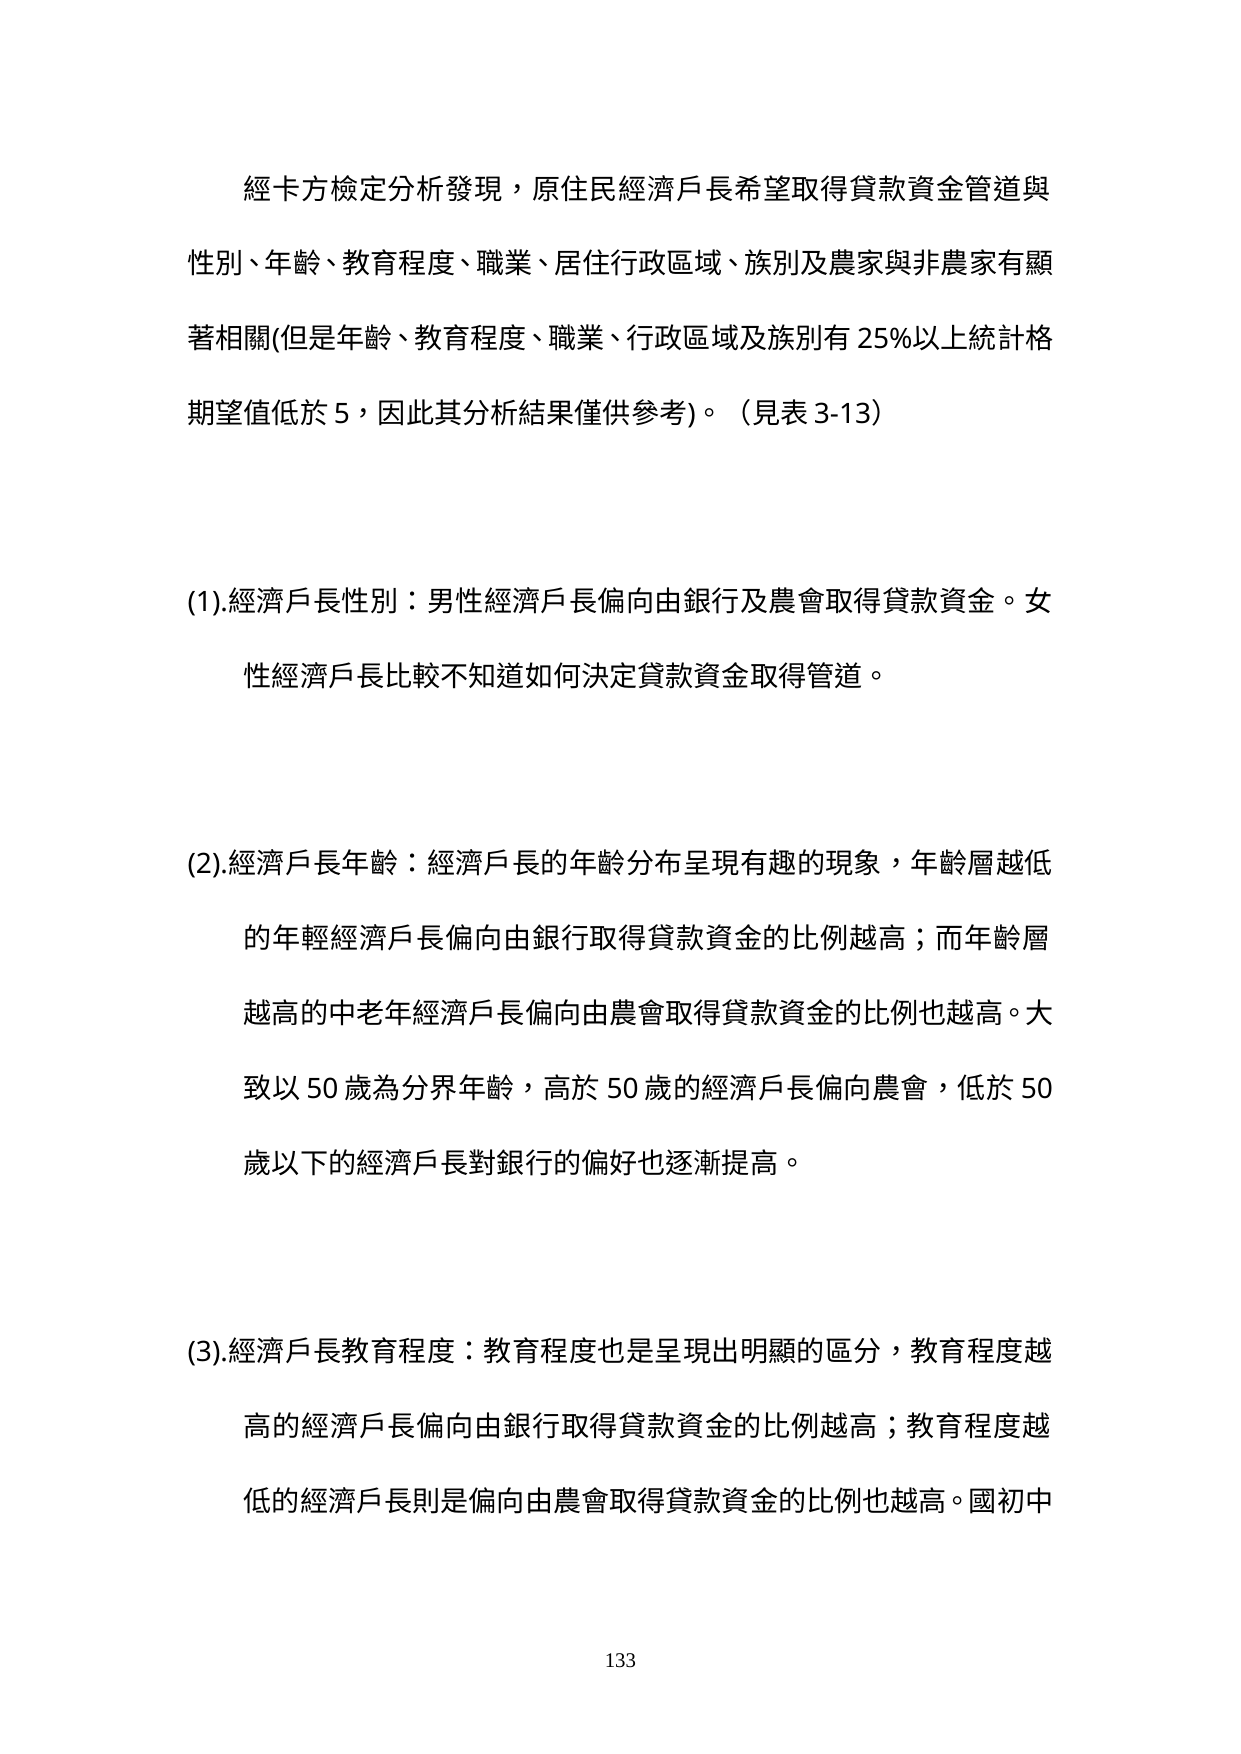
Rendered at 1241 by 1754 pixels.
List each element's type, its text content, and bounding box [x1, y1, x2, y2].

text (1).經濟戶長性別：男性經濟戶長偏向由銀行及農會取得貸款資金。女性經濟戶長比較不知道如何決定貸款資金取得管道。 [187, 562, 1053, 712]
text 經卡方檢定分析發現，原住民經濟戶長希望取得貸款資金管道與性別、年齡、教育程度、職業、居住行政區域、族別及農家與非農家有顯著相關(但是年齡、教育程度、職業、行政區域及族別有25%以上統計格期望值低於5，因此其分析結果僅供參考)。（見表3-13） [187, 150, 1053, 450]
text (2).經濟戶長年齡：經濟戶長的年齡分布呈現有趣的現象，年齡層越低的年輕經濟戶長偏向由銀行取得貸款資金的比例越高；而年齡層越高的中老年經濟戶長偏向由農會取得貸款資金的比例也越高。大致以50歲為分界年齡，高於50歲的經濟戶長偏向農會，低於50歲以下的經濟戶長對銀行的偏好也逐漸提高。 [187, 825, 1053, 1200]
text (3).經濟戶長教育程度：教育程度也是呈現出明顯的區分，教育程度越高的經濟戶長偏向由銀行取得貸款資金的比例越高；教育程度越低的經濟戶長則是偏向由農會取得貸款資金的比例也越高。國初中 [187, 1312, 1053, 1537]
